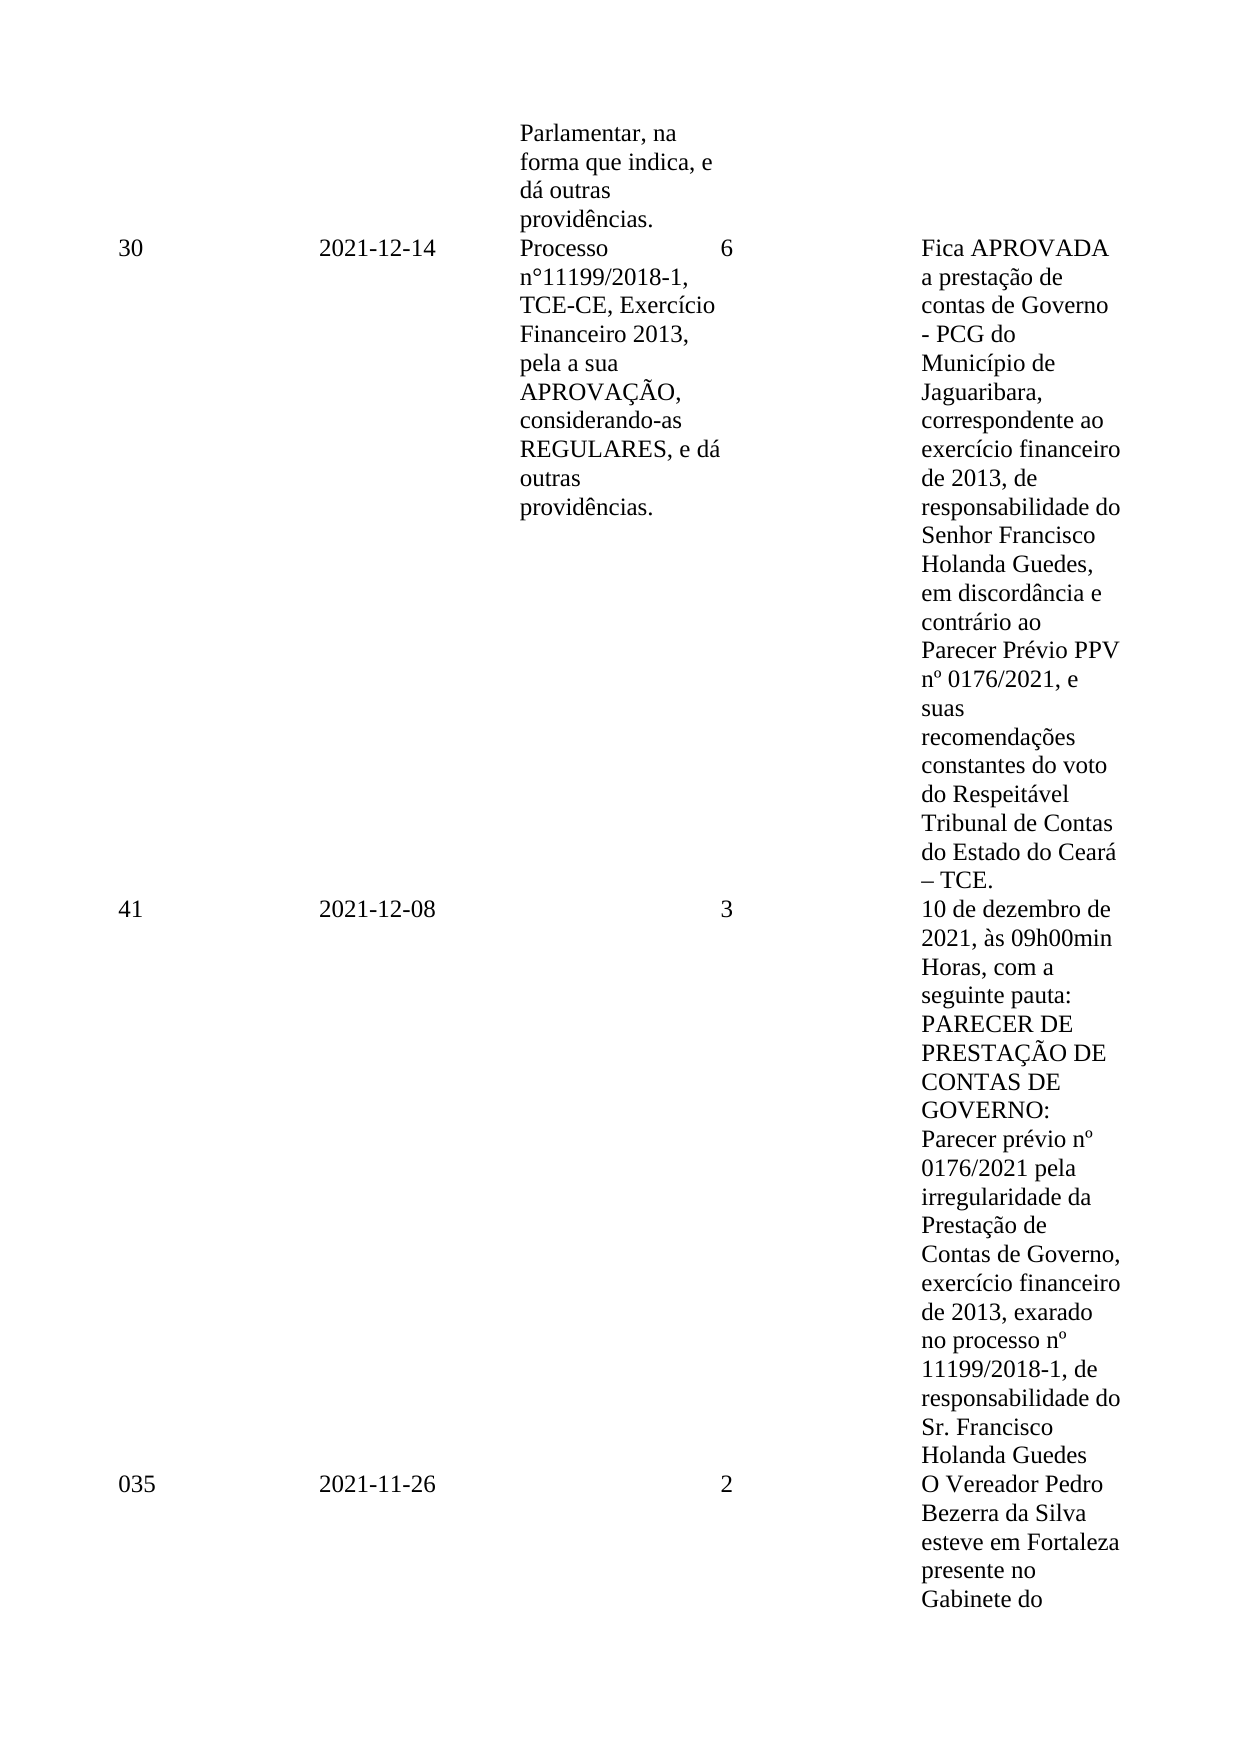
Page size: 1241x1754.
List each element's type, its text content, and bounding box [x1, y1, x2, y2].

table_cell Fica APROVADA a prestação de contas de Governo - PCG do Município de Jaguaribara, correspondente ao exercício financeiro de 2013, de responsabilidade do Senhor Francisco Holanda Guedes, em discordância e contrário ao Parecer Prévio PPV nº 0176/2021, e suas recomendações constantes do voto do Respeitável Tribunal de Contas do Estado do Ceará – TCE. [921, 233, 1122, 894]
table_cell 30 [118, 233, 319, 894]
table_cell 41 [118, 894, 319, 1469]
table_cell [720, 118, 921, 233]
table_cell [921, 118, 1122, 233]
table_cell [118, 118, 319, 233]
table_cell [319, 118, 519, 233]
table_cell 2 [720, 1469, 921, 1613]
table_cell [520, 1469, 720, 1613]
table_cell 10 de dezembro de 2021, às 09h00min Horas, com a seguinte pauta: PARECER DE PRESTAÇÃO DE CONTAS DE GOVERNO: Parecer prévio nº 0176/2021 pela irregularidade da Prestação de Contas de Governo, exercício financeiro de 2013, exarado no processo nº 11199/2018-1, de responsabilidade do Sr. Francisco Holanda Guedes [921, 894, 1122, 1469]
table_cell Processo n°11199/2018-1, TCE-CE, Exercício Financeiro 2013, pela a sua APROVAÇÃO, considerando-as REGULARES, e dá outras providências. [520, 233, 720, 894]
table_cell 2021-12-08 [319, 894, 519, 1469]
table_cell 3 [720, 894, 921, 1469]
table_cell O Vereador Pedro Bezerra da Silva esteve em Fortaleza presente no Gabinete do [921, 1469, 1122, 1613]
table_cell 2021-12-14 [319, 233, 519, 894]
table_cell 6 [720, 233, 921, 894]
table_cell 2021-11-26 [319, 1469, 519, 1613]
table_cell Parlamentar, na forma que indica, e dá outras providências. [520, 118, 720, 233]
table_cell [520, 894, 720, 1469]
table_cell 035 [118, 1469, 319, 1613]
